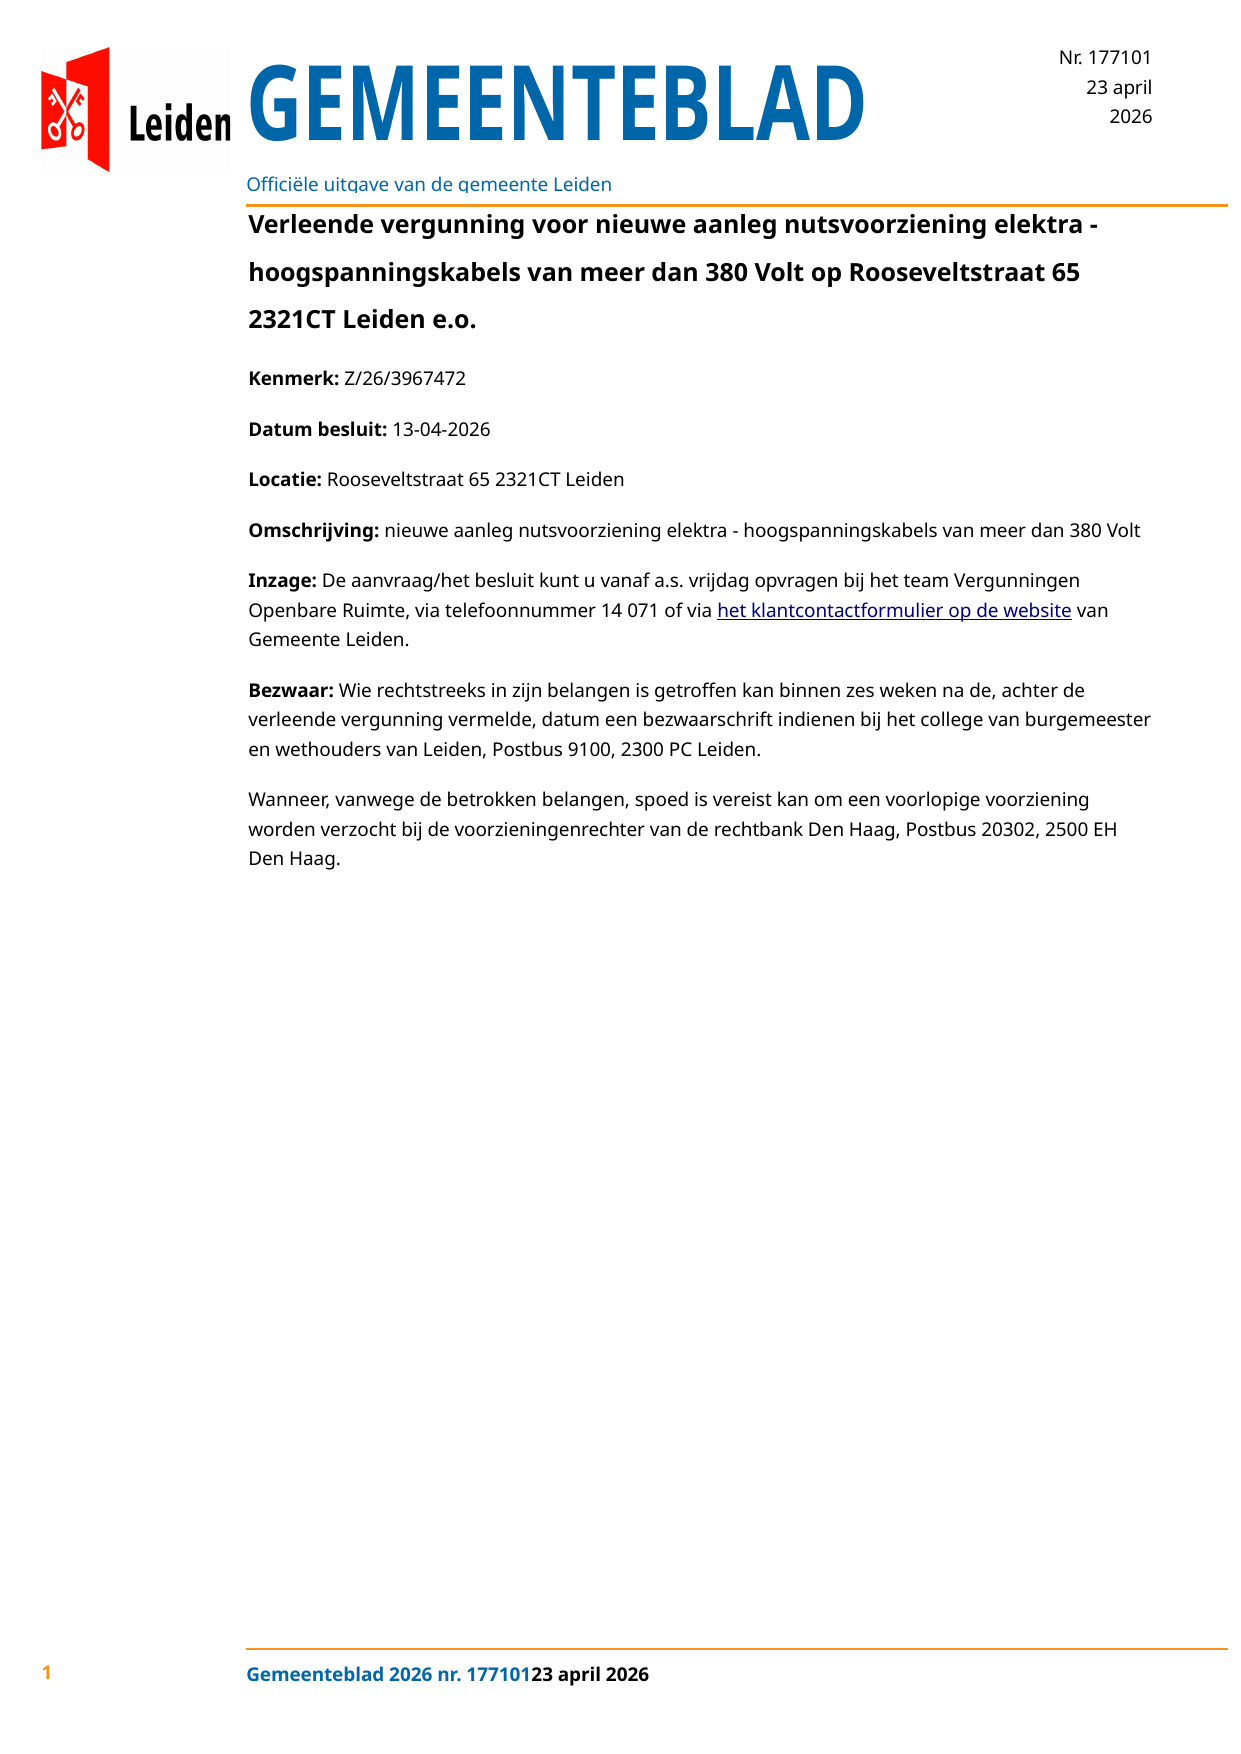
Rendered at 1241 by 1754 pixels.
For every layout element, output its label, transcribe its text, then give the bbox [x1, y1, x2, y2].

picture [41, 47, 231, 172]
text Bezwaar: Wie rechtstreeks in zijn belangen is getroffen kan binnen zes weken na de, achter de verleende vergunning vermelde, datum een bezwaarschrift indienen bij het college van burgemeester en wethouders van Leiden, Postbus 9100, 2300 PC Leiden. [248, 677, 1152, 762]
text Inzage: De aanvraag/het besluit kunt u vanaf a.s. vrijdag opvragen bij het team Vergunningen Openbare Ruimte, via telefoonnummer 14 071 of via het klantcontactformulier op de website van Gemeente Leiden. [248, 567, 1152, 652]
text Wanneer, vanwege de betrokken belangen, spoed is vereist kan om een voorlopige voorziening worden verzocht bij de voorzieningenrechter van de rechtbank Den Haag, Postbus 20302, 2500 EH Den Haag. [248, 786, 1152, 871]
text Kenmerk: Z/26/3967472 [248, 366, 1152, 391]
text Verleende vergunning voor nieuwe aanleg nutsvoorziening elektra - hoogspanningskabels van meer dan 380 Volt op Rooseveltstraat 65 2321CT Leiden e.o. [248, 207, 1152, 336]
text Datum besluit: 13-04-2026 [248, 416, 1152, 442]
text Omschrijving: nieuwe aanleg nutsvoorziening elektra - hoogspanningskabels van meer dan 380 Volt [248, 517, 1152, 542]
text Locatie: Rooseveltstraat 65 2321CT Leiden [248, 466, 1152, 492]
